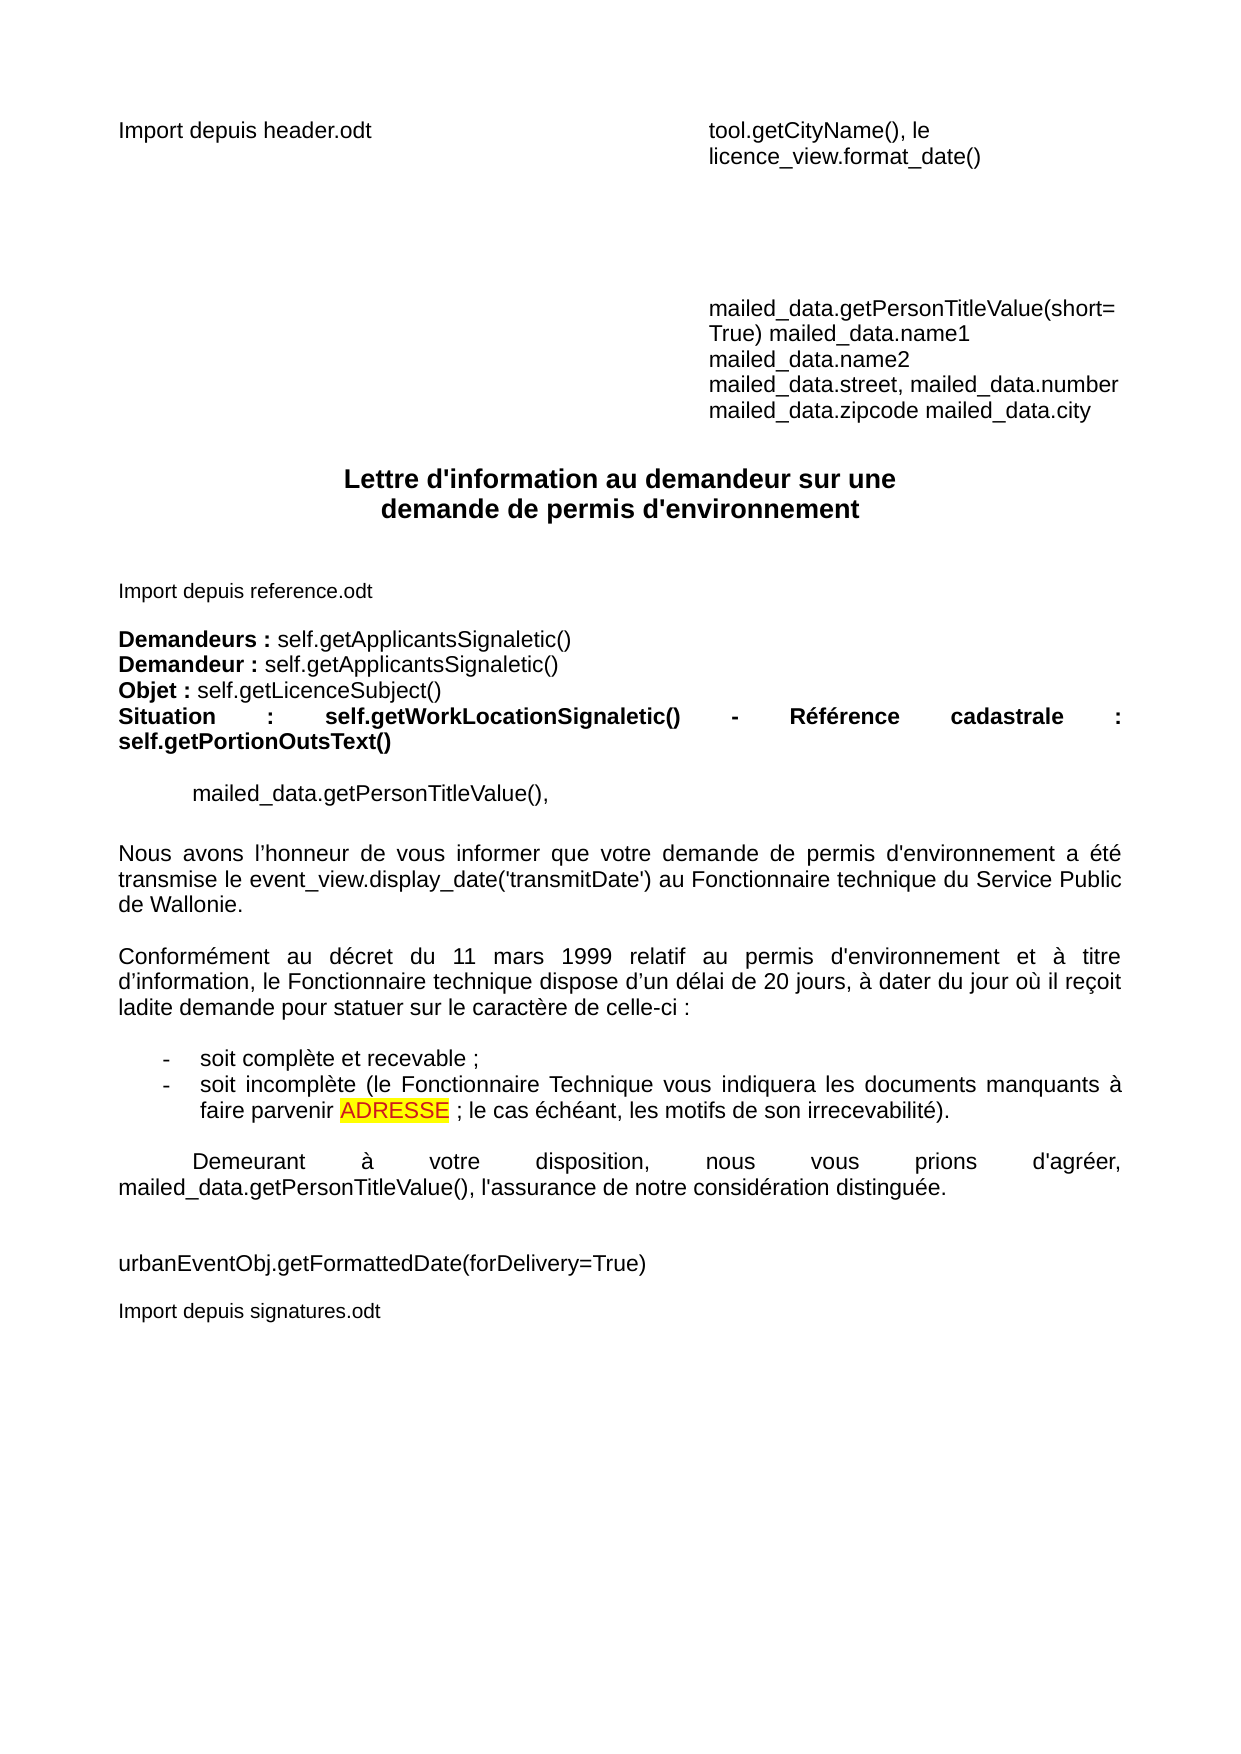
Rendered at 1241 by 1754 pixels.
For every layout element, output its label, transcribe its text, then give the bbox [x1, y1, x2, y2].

table_header tool.getCityName(), le licence_view.format_date() mailed_data.getPersonTitleValue(short=True) mailed_data.name1 mailed_data.name2 mailed_data.street, mailed_data.number mailed_data.zipcode mailed_data.city [709, 118, 1128, 436]
text Demandeur : self.getApplicantsSignaletic() [118, 652, 1122, 678]
text Demandeurs : self.getApplicantsSignaletic() [118, 627, 1122, 652]
text Import depuis reference.odt [118, 580, 1122, 603]
text Import depuis signatures.odt [118, 1300, 1122, 1323]
text Demeurant à votre disposition, nous vous prions d'agréer, mailed_data.getPersonTitleValue(), l'assurance de notre considération distinguée. [118, 1149, 1122, 1200]
text Objet : self.getLicenceSubject() [118, 678, 1122, 703]
text Situation : self.getWorkLocationSignaletic() - Référence cadastrale : self.getPortionOutsText() [118, 703, 1122, 755]
text mailed_data.getPersonTitleValue(), [118, 780, 1122, 806]
text urbanEventObj.getFormattedDate(forDelivery=True) [118, 1251, 1122, 1277]
title Lettre d'information au demandeur sur une [118, 463, 1122, 494]
title demande de permis d'environnement [118, 494, 1122, 524]
list soit incomplète (le Fonctionnaire Technique vous indiquera les documents manquants à faire parvenir ADRESSE ; le cas échéant, les motifs de son irrecevabilité). [162, 1072, 1122, 1123]
text Conformément au décret du 11 mars 1999 relatif au permis d'environnement et à titre d’information, le Fonctionnaire technique dispose d’un délai de 20 jours, à dater du jour où il reçoit ladite demande pour statuer sur le caractère de celle-ci : [118, 943, 1122, 1020]
table_header Import depuis header.odt [118, 118, 708, 436]
list soit complète et recevable ; [162, 1046, 1122, 1072]
text Nous avons l’honneur de vous informer que votre demande de permis d'environnement a été transmise le event_view.display_date('transmitDate') au Fonctionnaire technique du Service Public de Wallonie. [118, 841, 1122, 918]
